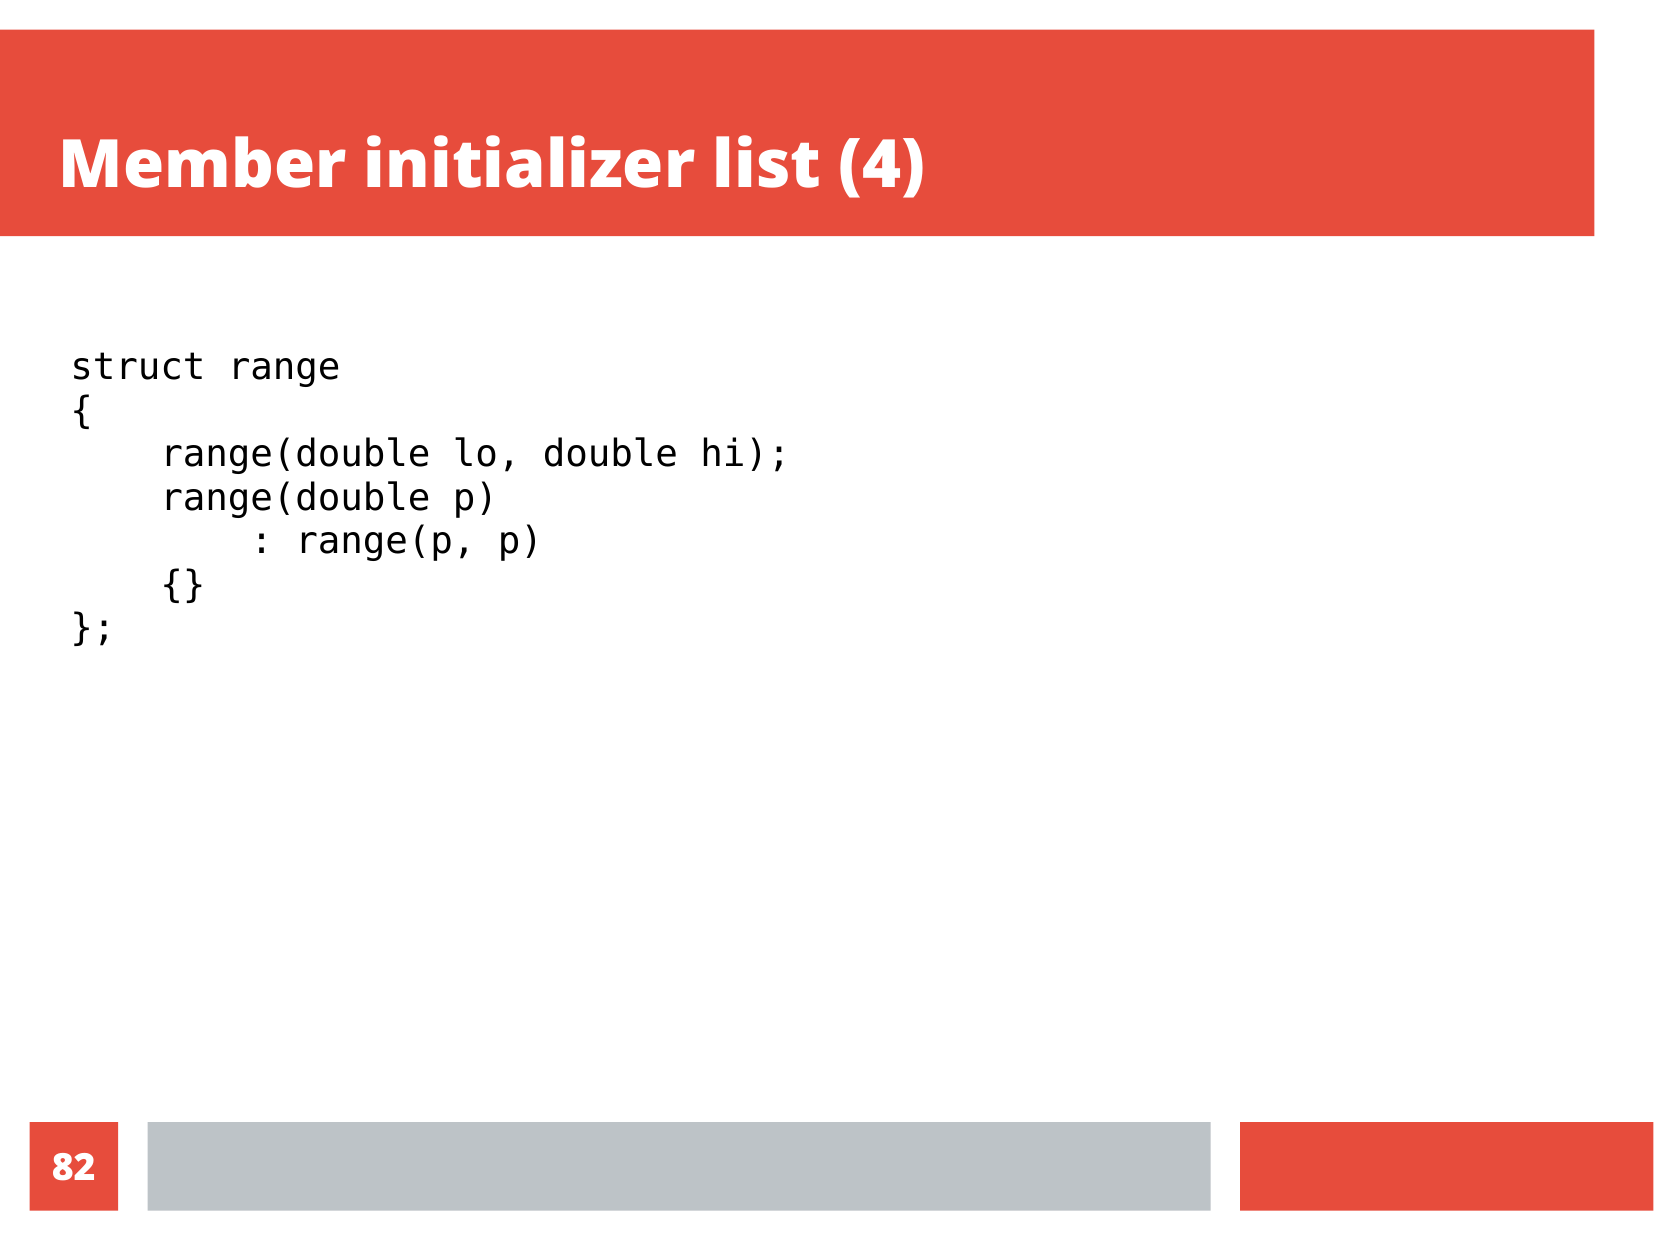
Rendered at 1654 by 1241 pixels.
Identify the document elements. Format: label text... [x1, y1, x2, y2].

text_box struct range { range(double lo, double hi); range(double p) : range(p, p) {} }; [55, 337, 1063, 745]
title Member initializer list (4) [59, 59, 1595, 207]
